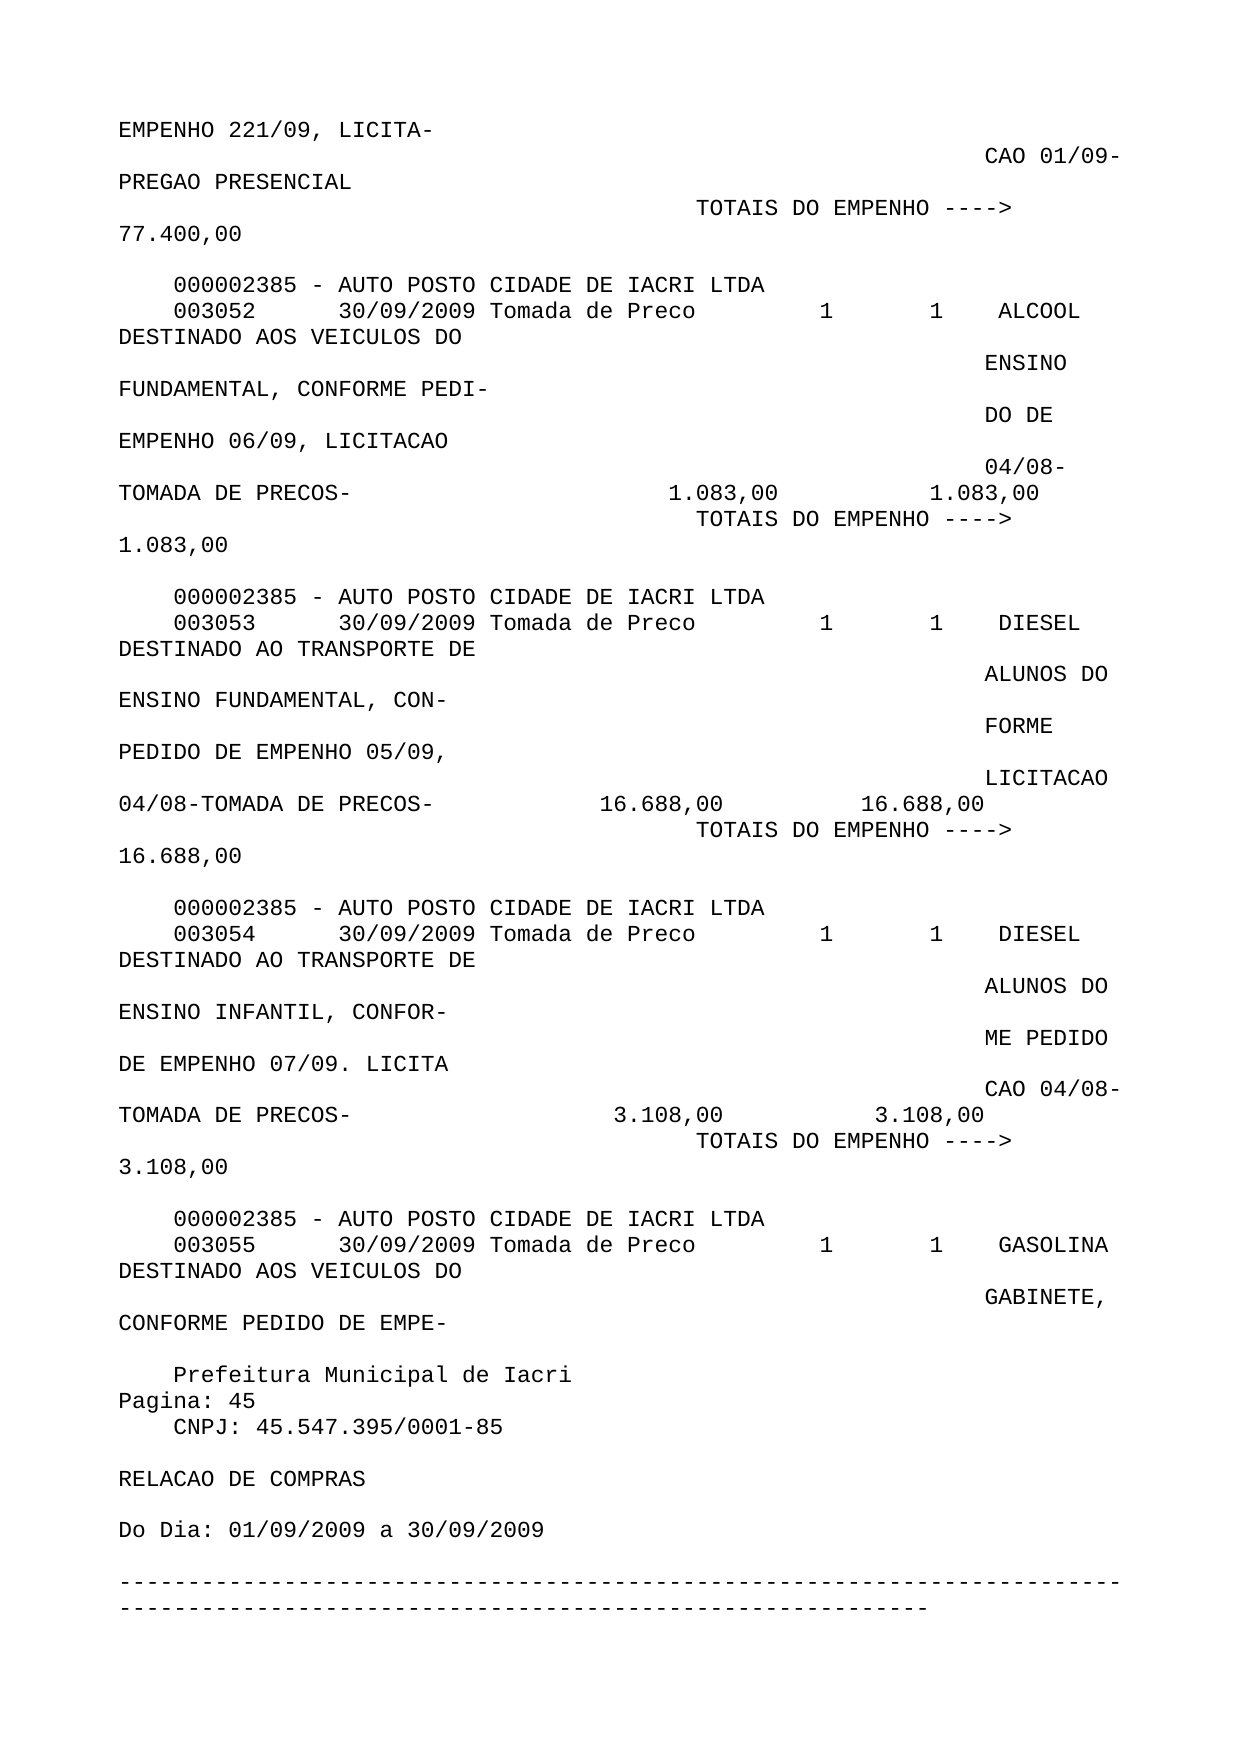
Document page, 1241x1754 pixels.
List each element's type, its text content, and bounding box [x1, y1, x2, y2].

text TOTAIS DO EMPENHO ----> 77.400,00 [118, 196, 1122, 248]
text CAO 01/09-PREGAO PRESENCIAL [118, 144, 1122, 196]
text CAO 04/08-TOMADA DE PRECOS- 3.108,00 3.108,00 [118, 1078, 1122, 1130]
text 000002385 - AUTO POSTO CIDADE DE IACRI LTDA [118, 896, 1122, 922]
text FORME PEDIDO DE EMPENHO 05/09, [118, 715, 1122, 767]
text TOTAIS DO EMPENHO ----> 16.688,00 [118, 818, 1122, 870]
text EMPENHO 221/09, LICITA- [118, 118, 1122, 144]
text CNPJ: 45.547.395/0001-85 [118, 1415, 1122, 1441]
text Do Dia: 01/09/2009 a 30/09/2009 [118, 1493, 1122, 1545]
text ------------------------------------------------------------------------------------------------------------------------------------ [118, 1545, 1122, 1622]
text Prefeitura Municipal de Iacri Pagina: 45 [118, 1363, 1122, 1415]
text 003053 30/09/2009 Tomada de Preco 1 1 DIESEL DESTINADO AO TRANSPORTE DE [118, 611, 1122, 663]
text GABINETE, CONFORME PEDIDO DE EMPE- [118, 1285, 1122, 1337]
text LICITACAO 04/08-TOMADA DE PRECOS- 16.688,00 16.688,00 [118, 767, 1122, 818]
text 000002385 - AUTO POSTO CIDADE DE IACRI LTDA [118, 1207, 1122, 1233]
text TOTAIS DO EMPENHO ----> 1.083,00 [118, 507, 1122, 559]
text 04/08-TOMADA DE PRECOS- 1.083,00 1.083,00 [118, 455, 1122, 507]
text 003054 30/09/2009 Tomada de Preco 1 1 DIESEL DESTINADO AO TRANSPORTE DE [118, 922, 1122, 974]
text ENSINO FUNDAMENTAL, CONFORME PEDI- [118, 352, 1122, 403]
text RELACAO DE COMPRAS [118, 1441, 1122, 1493]
text 000002385 - AUTO POSTO CIDADE DE IACRI LTDA [118, 274, 1122, 300]
text ALUNOS DO ENSINO FUNDAMENTAL, CON- [118, 663, 1122, 715]
text 000002385 - AUTO POSTO CIDADE DE IACRI LTDA [118, 585, 1122, 611]
text TOTAIS DO EMPENHO ----> 3.108,00 [118, 1130, 1122, 1182]
text 003055 30/09/2009 Tomada de Preco 1 1 GASOLINA DESTINADO AOS VEICULOS DO [118, 1233, 1122, 1285]
text DO DE EMPENHO 06/09, LICITACAO [118, 403, 1122, 455]
text ME PEDIDO DE EMPENHO 07/09. LICITA [118, 1026, 1122, 1078]
text ALUNOS DO ENSINO INFANTIL, CONFOR- [118, 974, 1122, 1026]
text 003052 30/09/2009 Tomada de Preco 1 1 ALCOOL DESTINADO AOS VEICULOS DO [118, 300, 1122, 352]
